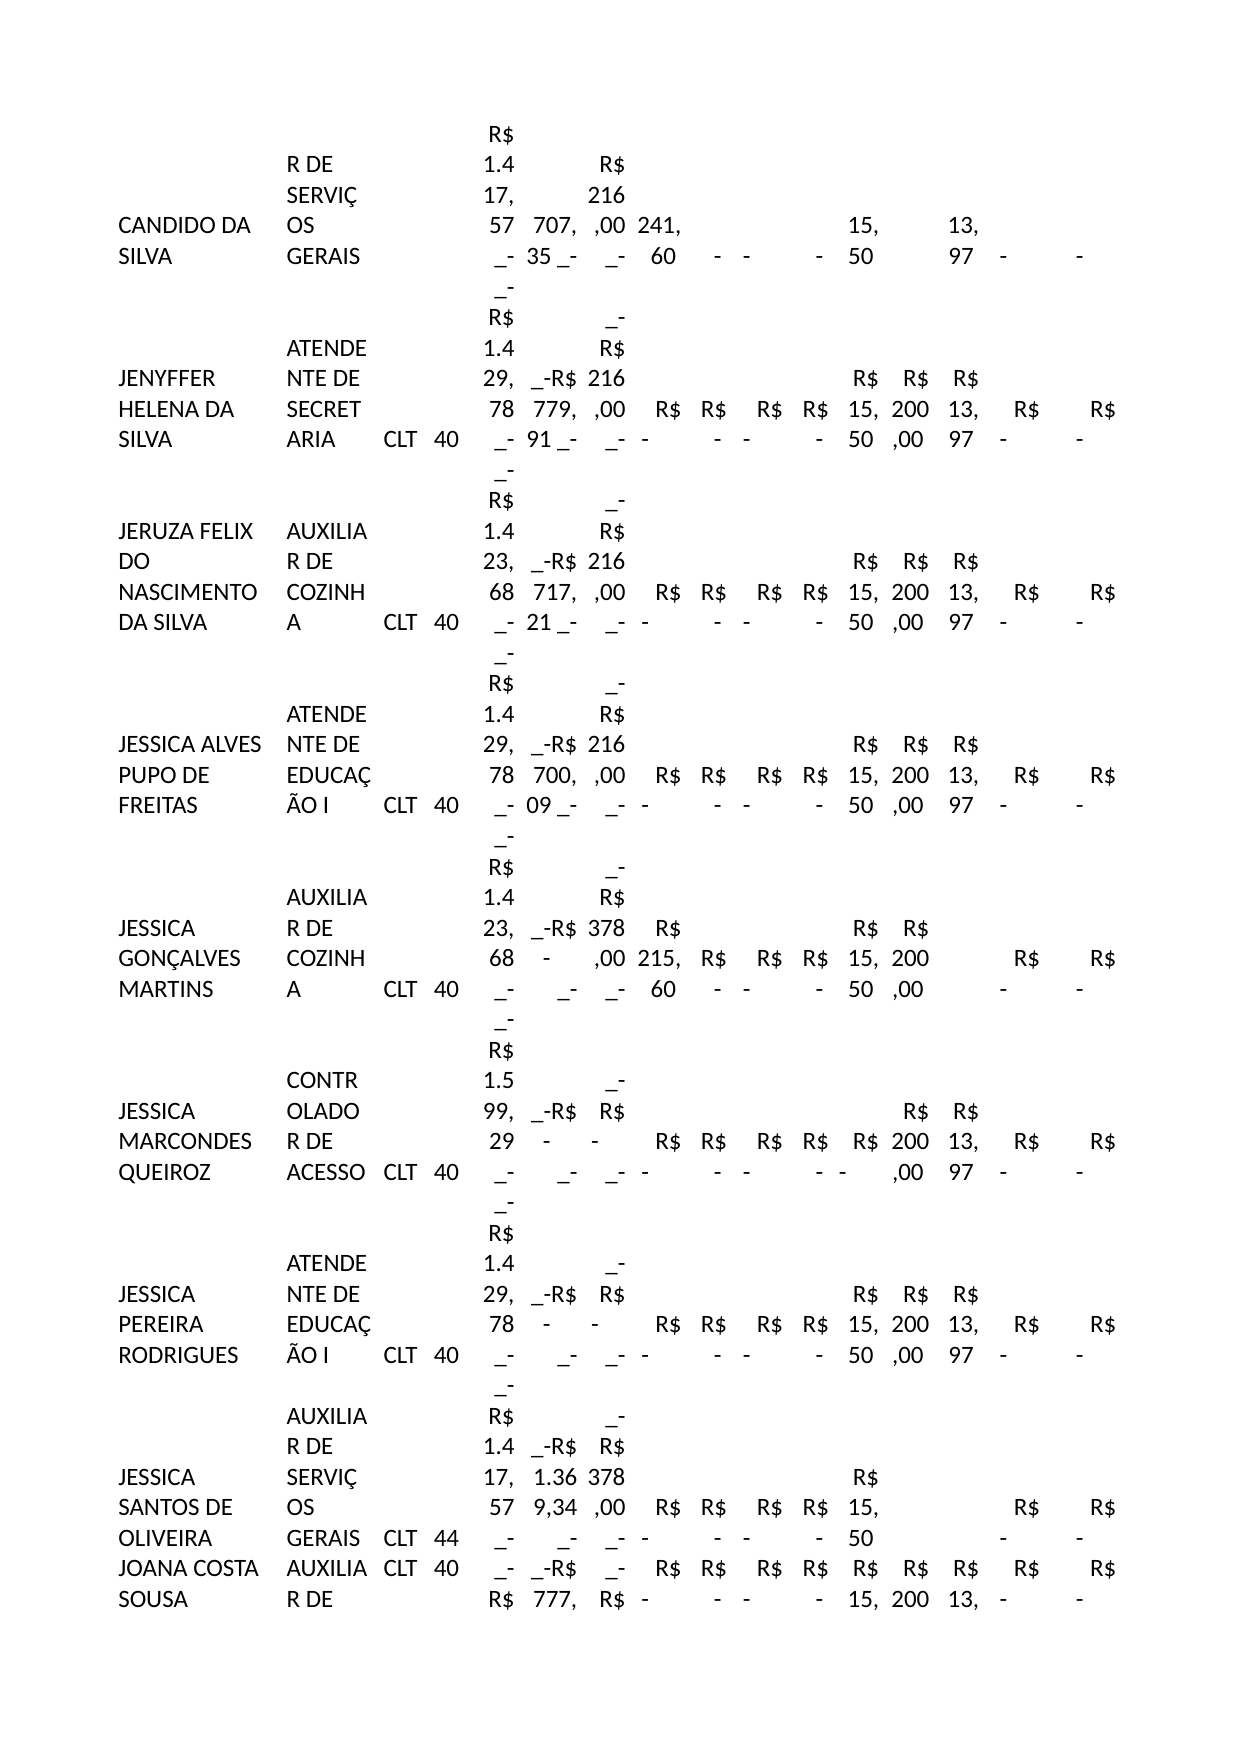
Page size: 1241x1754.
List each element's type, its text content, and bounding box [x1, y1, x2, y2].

table_cell CLT [376, 1370, 424, 1553]
table_cell AUXILIAR DE SERVIÇOS GERAIS [283, 1370, 376, 1553]
table_cell CLT [376, 454, 424, 637]
table_cell JESSICA GONÇALVES MARTINS [115, 820, 283, 1003]
table_cell R$ - [982, 1370, 1043, 1553]
table_cell CLT [376, 1553, 424, 1614]
table_cell ATENDENTE DE EDUCAÇÃO I [283, 1186, 376, 1369]
table_cell AUXILIAR DE [283, 1553, 376, 1614]
table_cell R$ - [628, 1186, 684, 1369]
table_cell [425, 118, 467, 271]
table_cell R$ 216,00 _- [580, 118, 628, 271]
table_cell R$ - [730, 820, 786, 1003]
table_cell [882, 1370, 932, 1553]
table_cell R$ 200,00 [882, 454, 932, 637]
table_cell R$ - [982, 454, 1043, 637]
table_cell [730, 118, 786, 271]
table_cell CLT [376, 271, 424, 454]
table_cell R$ - [684, 454, 730, 637]
table_cell R$ - [1043, 454, 1119, 637]
table_cell R$ - [982, 1186, 1043, 1369]
table_cell JOANA COSTA SOUSA [115, 1553, 283, 1614]
table_cell CANDIDO DA SILVA [115, 118, 283, 271]
table_cell _-R$ 378,00 _- [580, 820, 628, 1003]
table_cell R$ - [730, 271, 786, 454]
table_cell R$ 200 [882, 1553, 932, 1614]
table_cell _-R$ 1.417,57 _- [468, 1370, 517, 1553]
table_cell 13,97 [932, 118, 982, 271]
table_cell R$ 200,00 [882, 1186, 932, 1369]
table_cell R$ - [786, 820, 832, 1003]
table_cell [684, 118, 730, 271]
table_cell _-R$ 1.429,78 _- [468, 271, 517, 454]
table_cell R$ 13,97 [932, 271, 982, 454]
table_cell R$ - [684, 1003, 730, 1186]
table_cell JESSICA PEREIRA RODRIGUES [115, 1186, 283, 1369]
table_cell R$ - [628, 1003, 684, 1186]
table_cell _-R$ 1.423,68 _- [468, 820, 517, 1003]
table_cell JESSICA MARCONDES QUEIROZ [115, 1003, 283, 1186]
table_cell R$ 13, [932, 1553, 982, 1614]
table_cell _-R$ 777, [517, 1553, 580, 1614]
table_cell R$ 200,00 [882, 820, 932, 1003]
table_cell R$ - [628, 1370, 684, 1553]
table_cell CONTROLADOR DE ACESSO [283, 1003, 376, 1186]
table_cell R$ - [684, 271, 730, 454]
table_cell _-R$ [468, 1553, 517, 1614]
table_cell _-R$ - _- [580, 1003, 628, 1186]
table_cell R$ 200,00 [882, 271, 932, 454]
table_cell _-R$ [580, 1553, 628, 1614]
table_cell R$ - [730, 454, 786, 637]
table_cell _-R$ 1.429,78 _- [468, 637, 517, 820]
table_cell _-R$ - _- [580, 1186, 628, 1369]
table_cell 40 [425, 1003, 467, 1186]
table_cell R$ - [684, 1186, 730, 1369]
table_cell _-R$ - _- [517, 820, 580, 1003]
table_cell [932, 1370, 982, 1553]
table_cell R$ - [628, 637, 684, 820]
table_cell [982, 118, 1043, 271]
table_cell JERUZA FELIX DO NASCIMENTO DA SILVA [115, 454, 283, 637]
table_cell [376, 118, 424, 271]
table_cell AUXILIAR DE COZINHA [283, 454, 376, 637]
table_cell R$ - [684, 637, 730, 820]
table_cell 44 [425, 1370, 467, 1553]
table_cell R$ 15,50 [832, 1186, 882, 1369]
table_cell R$ - [628, 1553, 684, 1614]
table_cell [786, 118, 832, 271]
table_cell R DE SERVIÇOS GERAIS [283, 118, 376, 271]
table_cell R$ 15,50 [832, 1370, 882, 1553]
table_cell R$ - [1043, 271, 1119, 454]
table_cell [882, 118, 932, 271]
table_cell 15,50 [832, 118, 882, 271]
table_cell 40 [425, 454, 467, 637]
table_cell CLT [376, 1186, 424, 1369]
table_cell _-R$ - _- [517, 1003, 580, 1186]
table_cell R$ - [786, 637, 832, 820]
table_cell 40 [425, 1186, 467, 1369]
table_cell R$ - [628, 271, 684, 454]
table_cell _-R$ - _- [517, 1186, 580, 1369]
table_cell ATENDENTE DE EDUCAÇÃO I [283, 637, 376, 820]
table_cell R$ - [730, 1553, 786, 1614]
table_cell R$ - [684, 820, 730, 1003]
table_cell R$ 15,50 [832, 271, 882, 454]
table_cell 707,35 _- [517, 118, 580, 271]
table_cell R$ - [730, 637, 786, 820]
table_cell R$ - [730, 1186, 786, 1369]
table_cell 241,60 [628, 118, 684, 271]
table_cell R$ - [1043, 1553, 1119, 1614]
table_cell AUXILIAR DE COZINHA [283, 820, 376, 1003]
table_cell _-R$ 216,00 _- [580, 271, 628, 454]
table_cell _-R$ 378,00 _- [580, 1370, 628, 1553]
table_cell _-R$ 700,09 _- [517, 637, 580, 820]
table_cell CLT [376, 820, 424, 1003]
table_cell 40 [425, 271, 467, 454]
table_cell R$ - [786, 454, 832, 637]
table_cell R$ - [684, 1553, 730, 1614]
table_cell R$ - [982, 1553, 1043, 1614]
table_cell _-R$ 779,91 _- [517, 271, 580, 454]
table_cell R$ - [832, 1003, 882, 1186]
table_cell R$ 15,50 [832, 820, 882, 1003]
table_cell _-R$ 1.369,34 _- [517, 1370, 580, 1553]
table_cell R$ - [786, 1553, 832, 1614]
table_cell R$ - [982, 637, 1043, 820]
table_cell JESSICA SANTOS DE OLIVEIRA [115, 1370, 283, 1553]
table_cell R$ 13,97 [932, 1186, 982, 1369]
table_cell R$ - [786, 1370, 832, 1553]
table_cell R$ 13,97 [932, 1003, 982, 1186]
table_cell R$ - [786, 271, 832, 454]
table_cell [932, 820, 982, 1003]
table_cell _-R$ 216,00 _- [580, 637, 628, 820]
table_cell 40 [425, 820, 467, 1003]
table_cell JESSICA ALVES PUPO DE FREITAS [115, 637, 283, 820]
table_cell R$ 13,97 [932, 454, 982, 637]
table_cell _-R$ 1.423,68 _- [468, 454, 517, 637]
table_cell R$ 200,00 [882, 637, 932, 820]
table_cell R$ 215,60 [628, 820, 684, 1003]
table_cell CLT [376, 1003, 424, 1186]
table_cell CLT [376, 637, 424, 820]
table_cell R$ - [982, 271, 1043, 454]
table_cell R$ 1.417,57 _- [468, 118, 517, 271]
table_cell R$ - [1043, 1003, 1119, 1186]
table_cell R$ - [730, 1370, 786, 1553]
table_cell R$ - [982, 1003, 1043, 1186]
table_cell ATENDENTE DE SECRETARIA [283, 271, 376, 454]
table_cell R$ - [1043, 1186, 1119, 1369]
table_cell R$ - [786, 1003, 832, 1186]
table_cell R$ 15,50 [832, 454, 882, 637]
table_cell R$ 15,50 [832, 637, 882, 820]
table_cell JENYFFER HELENA DA SILVA [115, 271, 283, 454]
table_cell _-R$ 717,21 _- [517, 454, 580, 637]
table_cell _-R$ 1.429,78 _- [468, 1186, 517, 1369]
table_cell R$ - [730, 1003, 786, 1186]
table_cell R$ - [982, 820, 1043, 1003]
table_cell 40 [425, 637, 467, 820]
table_cell _-R$ 216,00 _- [580, 454, 628, 637]
table_cell R$ - [628, 454, 684, 637]
table_cell R$ - [1043, 1370, 1119, 1553]
table_cell 40 [425, 1553, 467, 1614]
table_cell _-R$ 1.599,29 _- [468, 1003, 517, 1186]
table_cell R$ - [684, 1370, 730, 1553]
table_cell R$ - [1043, 820, 1119, 1003]
table_cell R$ - [1043, 637, 1119, 820]
table_cell R$ 200,00 [882, 1003, 932, 1186]
table_cell R$ 13,97 [932, 637, 982, 820]
table_cell R$ - [786, 1186, 832, 1369]
table_cell [1043, 118, 1119, 271]
table_cell R$ 15, [832, 1553, 882, 1614]
